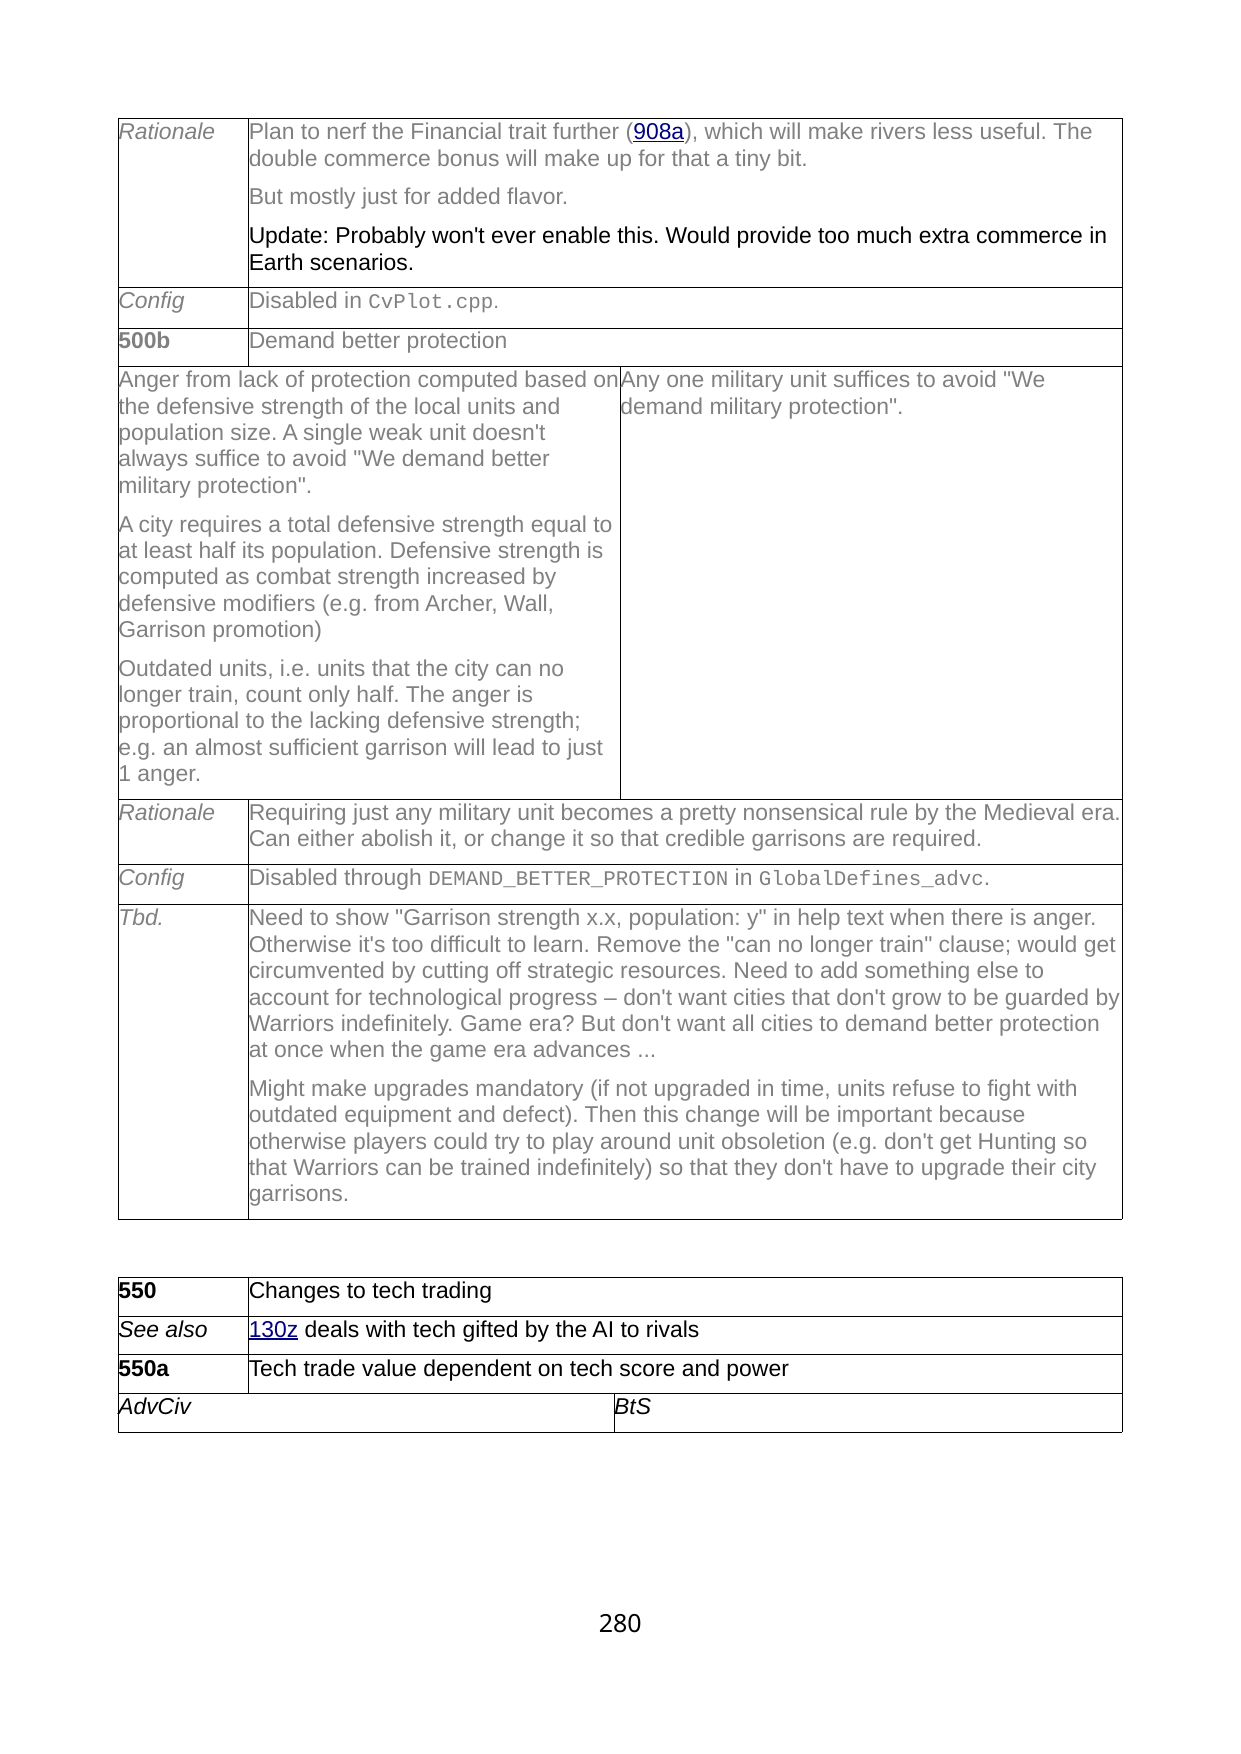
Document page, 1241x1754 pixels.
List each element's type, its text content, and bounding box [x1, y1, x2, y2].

table_cell Requiring just any military unit becomes a pretty nonsensical rule by the Medieval era. Can either abolish it, or change it so that credible garrisons are required. [249, 800, 1122, 864]
table_cell Tech trade value dependent on tech score and power [249, 1355, 1122, 1393]
table_cell Plan to nerf the Financial trait further (908a), which will make rivers less useful. The double commerce bonus will make up for that a tiny bit. But mostly just for added flavor. Update: Probably won't ever enable this. Would provide too much extra commerce in Earth scenarios. [249, 119, 1122, 287]
table_cell Need to show "Garrison strength x.x, population: y" in help text when there is anger. Otherwise it's too difficult to learn. Remove the "can no longer train" clause; would get circumvented by cutting off strategic resources. Need to add something else to account for technological progress – don't want cities that don't grow to be guarded by Warriors indefinitely. Game era? But don't want all cities to demand better protection at once when the game era advances ... Might make upgrades mandatory (if not upgraded in time, units refuse to fight with outdated equipment and defect). Then this change will be important because otherwise players could try to play around unit obsoletion (e.g. don't get Hunting so that Warriors can be trained indefinitely) so that they don't have to upgrade their city garrisons. [249, 905, 1122, 1219]
table_cell Demand better protection [249, 329, 1122, 366]
table_cell BtS [615, 1394, 1122, 1432]
table_cell AdvCiv [119, 1394, 614, 1432]
table_cell Rationale [119, 800, 248, 864]
table_cell Disabled through DEMAND_BETTER_PROTECTION in GlobalDefines_advc. [249, 865, 1122, 904]
table_cell Disabled in CvPlot.cpp. [249, 288, 1122, 327]
table_header 550 [119, 1278, 248, 1316]
table_header Changes to tech trading [249, 1278, 1122, 1316]
table_cell Config [119, 865, 248, 904]
table_cell See also [119, 1317, 248, 1354]
table_cell Config [119, 288, 248, 327]
table_cell 500b [119, 329, 248, 366]
table_cell 130z deals with tech gifted by the AI to rivals [249, 1317, 1122, 1354]
table_cell Any one military unit suffices to avoid "We demand military protection". [621, 367, 1122, 799]
table_cell 550a [119, 1355, 248, 1393]
table_cell Rationale [119, 119, 248, 287]
table_cell Anger from lack of protection computed based on the defensive strength of the local units and population size. A single weak unit doesn't always suffice to avoid "We demand better military protection". A city requires a total defensive strength equal to at least half its population. Defensive strength is computed as combat strength increased by defensive modifiers (e.g. from Archer, Wall, Garrison promotion) Outdated units, i.e. units that the city can no longer train, count only half. The anger is proportional to the lacking defensive strength; e.g. an almost sufficient garrison will lead to just 1 anger. [119, 367, 620, 799]
table_cell Tbd. [119, 905, 248, 1219]
